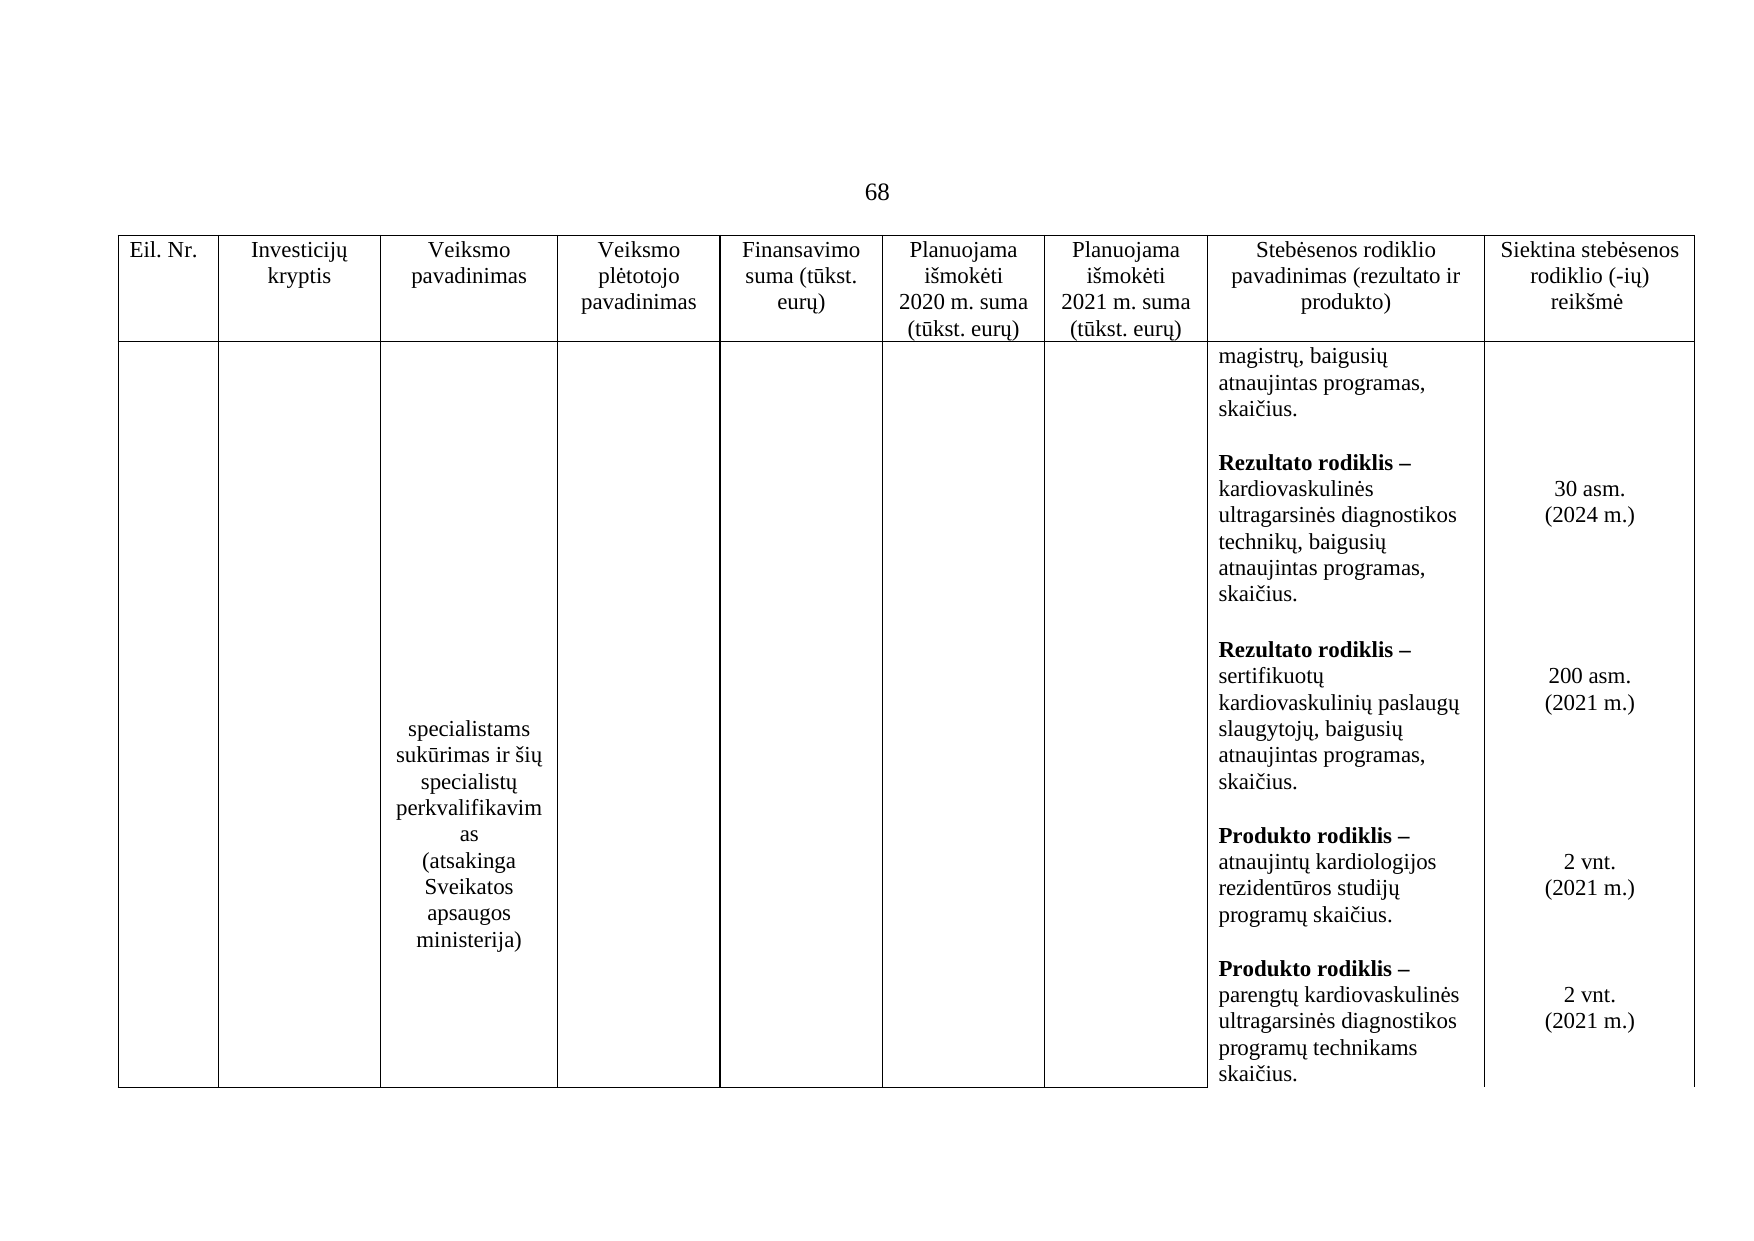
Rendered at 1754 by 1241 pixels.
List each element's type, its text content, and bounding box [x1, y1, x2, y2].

table_cell [1485, 342, 1694, 421]
table_header Eil. Nr. [119, 236, 218, 341]
table_cell Produkto rodiklis – parengtų kardiovaskulinės ultragarsinės diagnostikos programų technikams skaičius. [1208, 928, 1484, 1087]
table_cell 2 vnt. (2021 m.) [1485, 928, 1694, 1087]
table_header Siektina stebėsenos rodiklio (-ių) reikšmė [1485, 236, 1694, 341]
table_cell 2 vnt. (2021 m.) [1485, 794, 1694, 927]
table_cell Produkto rodiklis – atnaujintų kardiologijos rezidentūros studijų programų skaičius. [1208, 794, 1484, 927]
table_header Stebėsenos rodiklio pavadinimas (rezultato ir produkto) [1208, 236, 1484, 341]
table_header Planuojama išmokėti 2021 m. suma (tūkst. eurų) [1045, 236, 1207, 341]
table_cell specialistams sukūrimas ir šių specialistų perkvalifikavimas (atsakinga Sveikatos apsaugos ministerija) [381, 342, 557, 1087]
table_header Planuojama išmokėti 2020 m. suma (tūkst. eurų) [883, 236, 1044, 341]
table_cell Rezultato rodiklis – kardiovaskulinės ultragarsinės diagnostikos technikų, baigusių atnaujintas programas, skaičius. [1208, 421, 1484, 609]
table_cell [219, 342, 380, 1087]
table_cell 30 asm. (2024 m.) [1485, 421, 1694, 609]
table_header Finansavimo suma (tūkst. eurų) [721, 236, 882, 341]
table_header Veiksmo plėtotojo pavadinimas [558, 236, 719, 341]
table_cell magistrų, baigusių atnaujintas programas, skaičius. [1208, 342, 1484, 421]
table_cell 200 asm. (2021 m.) [1485, 609, 1694, 794]
table_cell [883, 342, 1044, 1087]
table_cell [1045, 342, 1207, 1087]
table_cell [558, 342, 719, 1087]
table_header Veiksmo pavadinimas [381, 236, 557, 341]
table_cell [721, 342, 882, 1087]
table_cell [119, 342, 218, 1087]
table_header Investicijų kryptis [219, 236, 380, 341]
table_cell Rezultato rodiklis – sertifikuotų kardiovaskulinių paslaugų slaugytojų, baigusių atnaujintas programas, skaičius. [1208, 609, 1484, 794]
